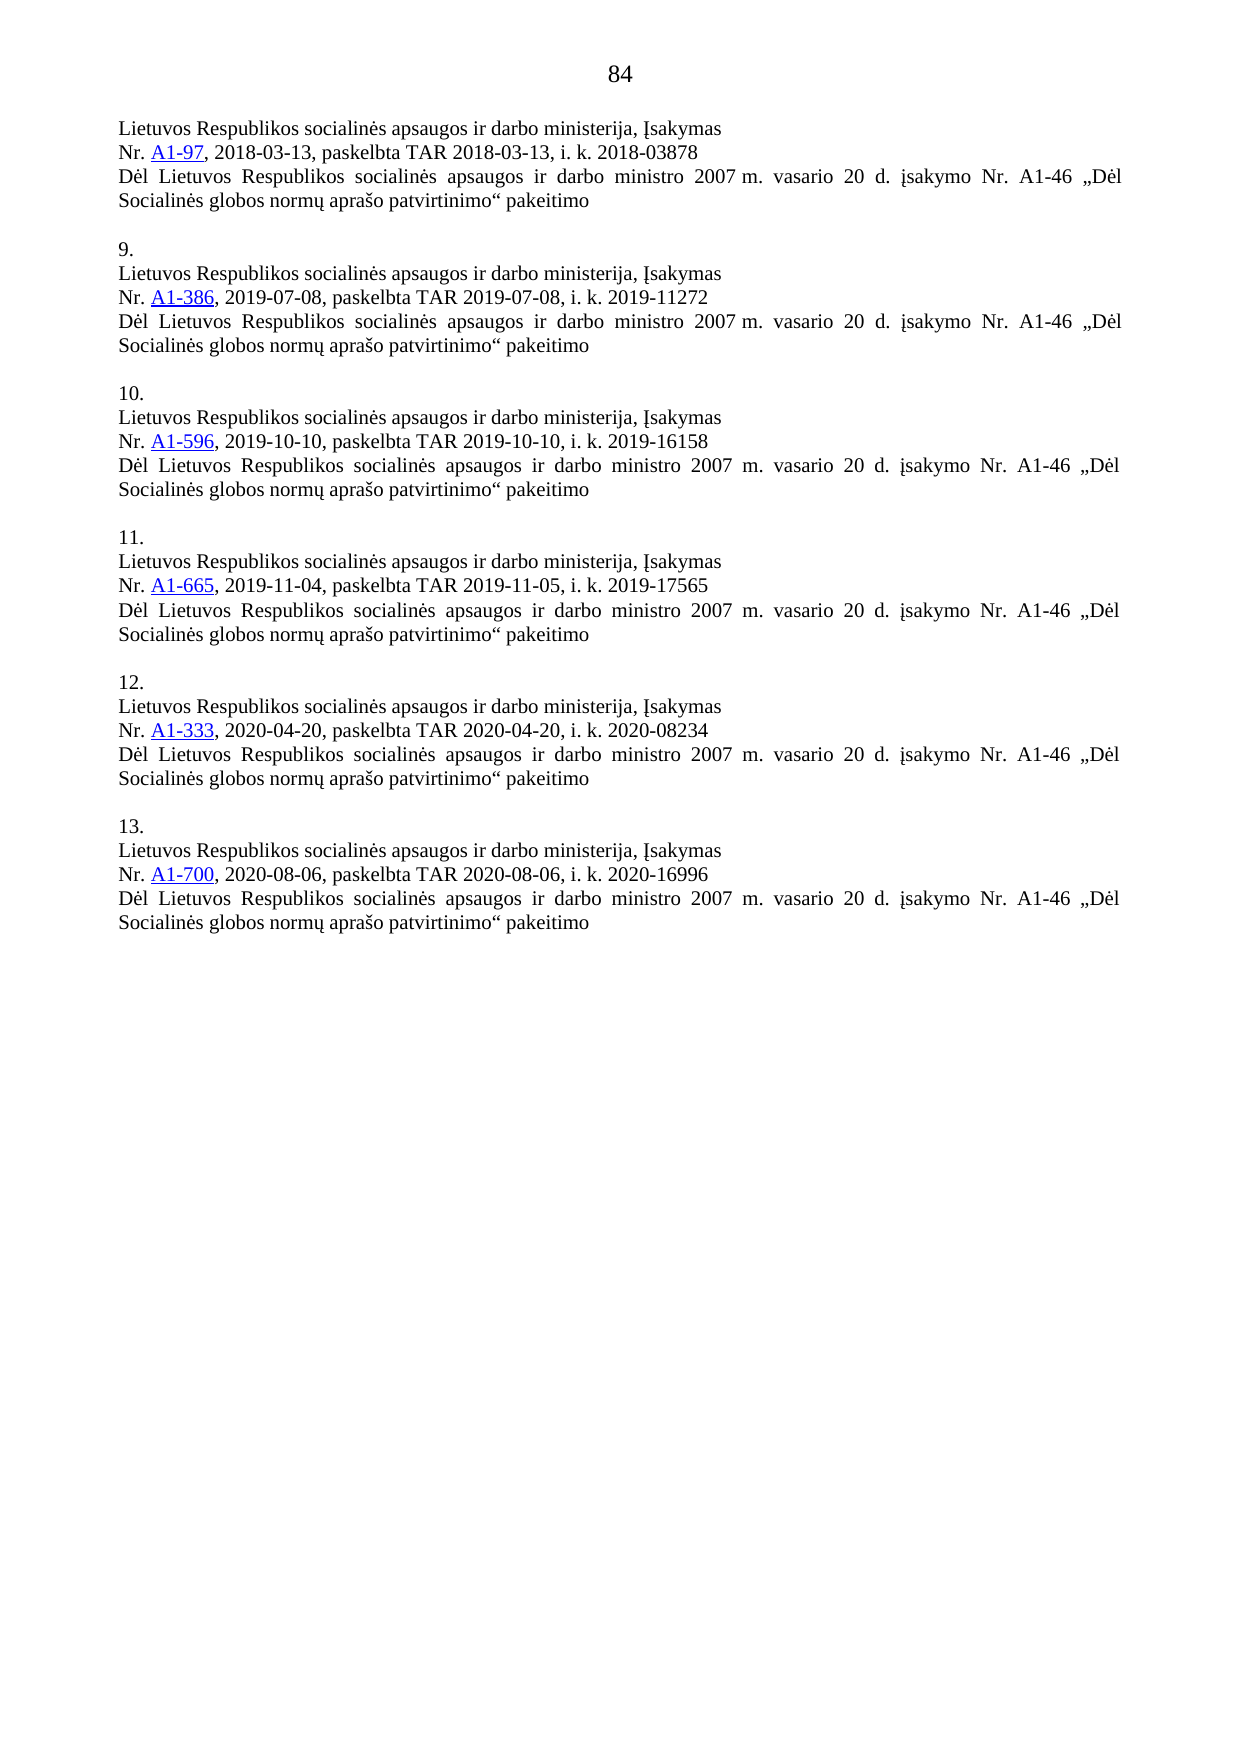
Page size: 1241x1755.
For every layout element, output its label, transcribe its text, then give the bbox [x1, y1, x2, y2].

text Nr. A1-700, 2020-08-06, paskelbta TAR 2020-08-06, i. k. 2020-16996 [118, 862, 1122, 886]
text Lietuvos Respublikos socialinės apsaugos ir darbo ministerija, Įsakymas [118, 261, 1122, 285]
text 9. [118, 237, 1122, 261]
text Nr. A1-97, 2018-03-13, paskelbta TAR 2018-03-13, i. k. 2018-03878 [118, 140, 1122, 164]
text Lietuvos Respublikos socialinės apsaugos ir darbo ministerija, Įsakymas [118, 405, 1122, 429]
text 11. [118, 525, 1122, 549]
text Dėl Lietuvos Respublikos socialinės apsaugos ir darbo ministro 2007 m. vasario 20 d. įsakymo Nr. A1-46 „Dėl Socialinės globos normų aprašo patvirtinimo“ pakeitimo [118, 886, 1122, 934]
text Lietuvos Respublikos socialinės apsaugos ir darbo ministerija, Įsakymas [118, 838, 1122, 862]
text Nr. A1-333, 2020-04-20, paskelbta TAR 2020-04-20, i. k. 2020-08234 [118, 718, 1122, 742]
text 13. [118, 814, 1122, 838]
text Dėl Lietuvos Respublikos socialinės apsaugos ir darbo ministro 2007 m. vasario 20 d. įsakymo Nr. A1-46 „Dėl Socialinės globos normų aprašo patvirtinimo“ pakeitimo [118, 597, 1122, 646]
text Lietuvos Respublikos socialinės apsaugos ir darbo ministerija, Įsakymas [118, 694, 1122, 718]
text Lietuvos Respublikos socialinės apsaugos ir darbo ministerija, Įsakymas [118, 116, 1122, 140]
text Dėl Lietuvos Respublikos socialinės apsaugos ir darbo ministro 2007 m. vasario 20 d. įsakymo Nr. A1-46 „Dėl Socialinės globos normų aprašo patvirtinimo“ pakeitimo [118, 309, 1122, 357]
text Dėl Lietuvos Respublikos socialinės apsaugos ir darbo ministro 2007 m. vasario 20 d. įsakymo Nr. A1-46 „Dėl Socialinės globos normų aprašo patvirtinimo“ pakeitimo [118, 164, 1122, 212]
text Nr. A1-386, 2019-07-08, paskelbta TAR 2019-07-08, i. k. 2019-11272 [118, 285, 1122, 309]
text Nr. A1-596, 2019-10-10, paskelbta TAR 2019-10-10, i. k. 2019-16158 [118, 429, 1122, 453]
text 10. [118, 381, 1122, 405]
text Nr. A1-665, 2019-11-04, paskelbta TAR 2019-11-05, i. k. 2019-17565 [118, 573, 1122, 597]
text Dėl Lietuvos Respublikos socialinės apsaugos ir darbo ministro 2007 m. vasario 20 d. įsakymo Nr. A1-46 „Dėl Socialinės globos normų aprašo patvirtinimo“ pakeitimo [118, 742, 1122, 790]
text Dėl Lietuvos Respublikos socialinės apsaugos ir darbo ministro 2007 m. vasario 20 d. įsakymo Nr. A1-46 „Dėl Socialinės globos normų aprašo patvirtinimo“ pakeitimo [118, 453, 1122, 501]
text 12. [118, 670, 1122, 694]
text Lietuvos Respublikos socialinės apsaugos ir darbo ministerija, Įsakymas [118, 549, 1122, 573]
